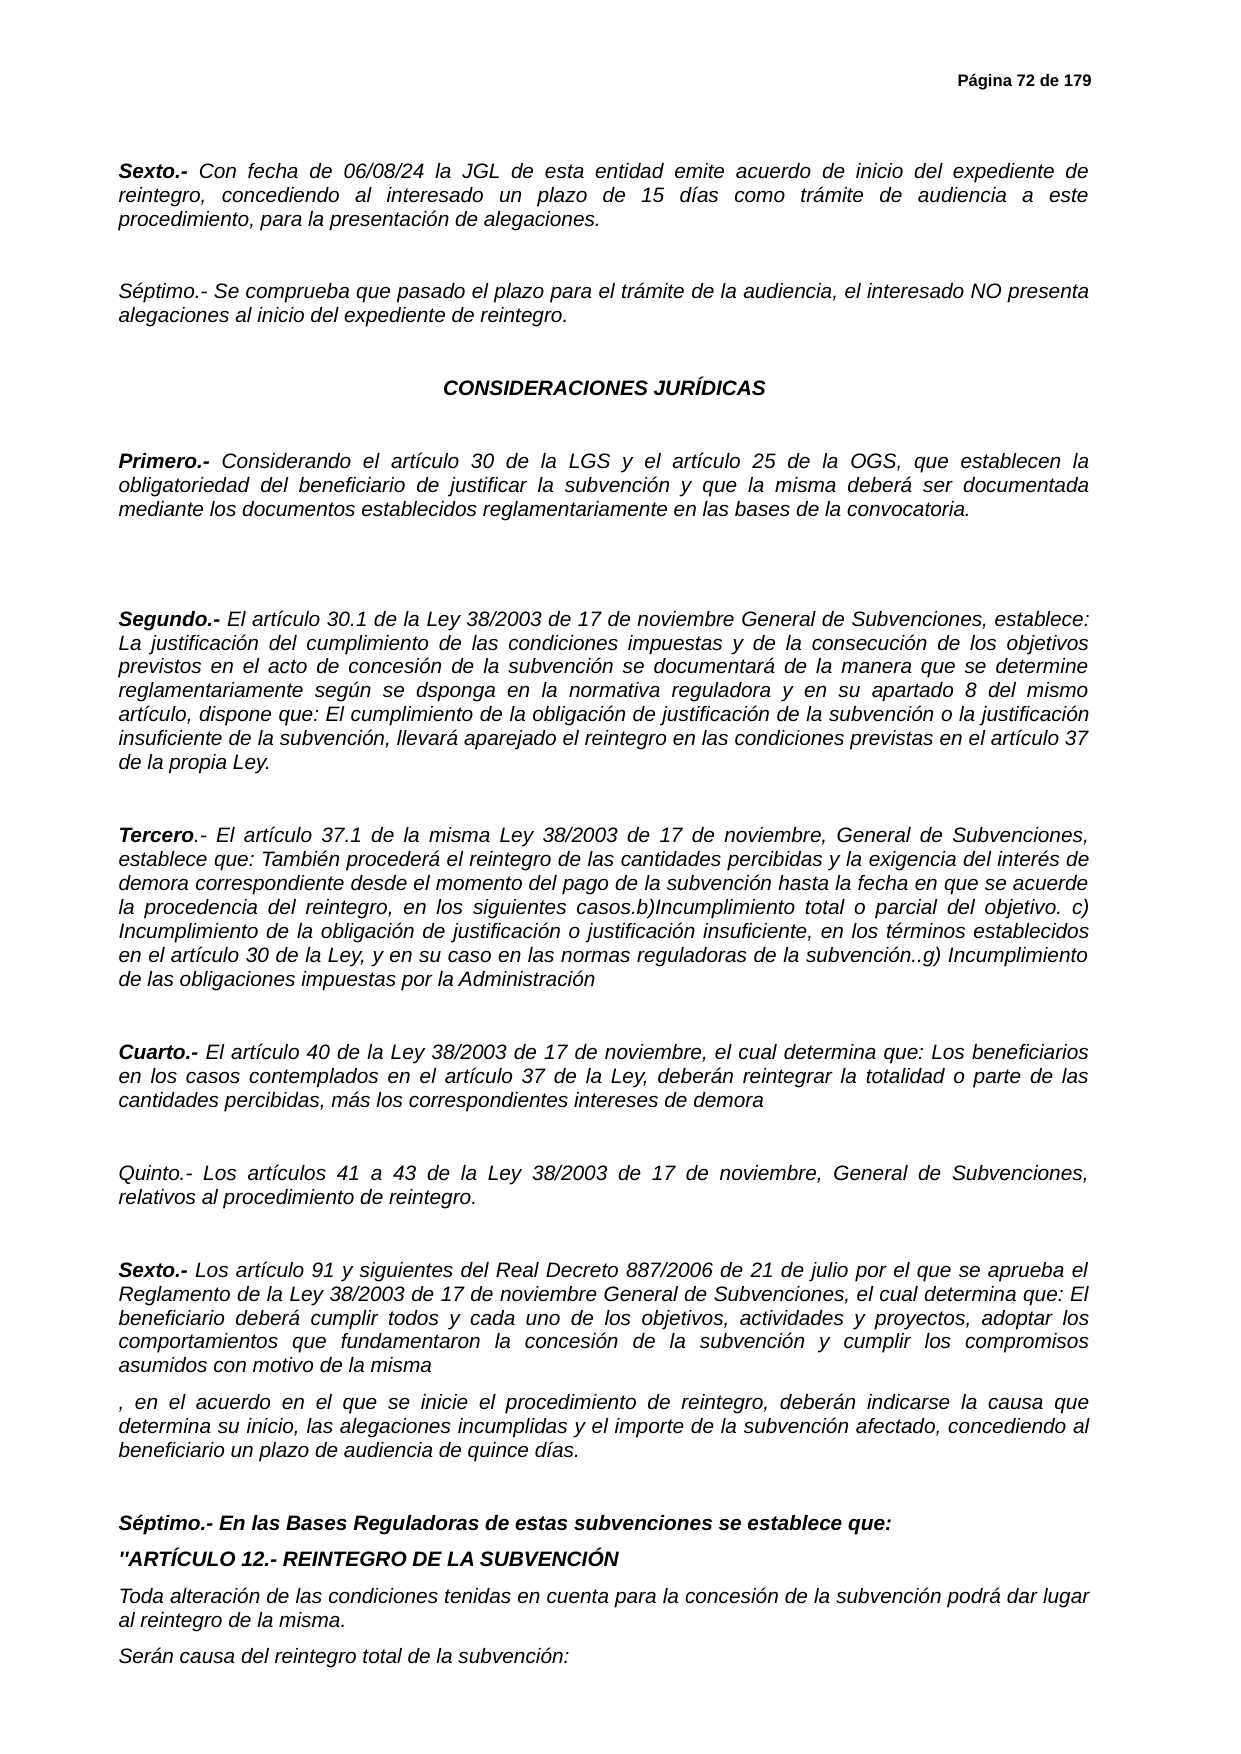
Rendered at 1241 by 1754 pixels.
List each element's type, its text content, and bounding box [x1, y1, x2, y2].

text Segundo.- El artículo 30.1 de la Ley 38/2003 de 17 de noviembre General de Subvenciones, establece: La justificación del cumplimiento de las condiciones impuestas y de la consecución de los objetivos previstos en el acto de concesión de la subvención se documentará de la manera que se determine reglamentariamente según se dsponga en la normativa reguladora y en su apartado 8 del mismo artículo, dispone que: El cumplimiento de la obligación de justificación de la subvención o la justificación insuficiente de la subvención, llevará aparejado el reintegro en las condiciones previstas en el artículo 37 de la propia Ley. [118, 606, 1092, 774]
text Cuarto.- El artículo 40 de la Ley 38/2003 de 17 de noviembre, el cual determina que: Los beneficiarios en los casos contemplados en el artículo 37 de la Ley, deberán reintegrar la totalidad o parte de las cantidades percibidas, más los correspondientes intereses de demora [118, 1040, 1092, 1112]
text Quinto.- Los artículos 41 a 43 de la Ley 38/2003 de 17 de noviembre, General de Subvenciones, relativos al procedimiento de reintegro. [118, 1161, 1092, 1208]
text Séptimo.- Se comprueba que pasado el plazo para el trámite de la audiencia, el interesado NO presenta alegaciones al inicio del expediente de reintegro. [118, 279, 1092, 327]
text CONSIDERACIONES JURÍDICAS [118, 376, 1092, 400]
text Tercero.- El artículo 37.1 de la misma Ley 38/2003 de 17 de noviembre, General de Subvenciones, establece que: También procederá el reintegro de las cantidades percibidas y la exigencia del interés de demora correspondiente desde el momento del pago de la subvención hasta la fecha en que se acuerde la procedencia del reintegro, en los siguientes casos.b)Incumplimiento total o parcial del objetivo. c) Incumplimiento de la obligación de justificación o justificación insuficiente, en los términos establecidos en el artículo 30 de la Ley, y en su caso en las normas reguladoras de la subvención..g) Incumplimiento de las obligaciones impuestas por la Administración [118, 823, 1092, 991]
text Sexto.- Los artículo 91 y siguientes del Real Decreto 887/2006 de 21 de julio por el que se aprueba el Reglamento de la Ley 38/2003 de 17 de noviembre General de Subvenciones, el cual determina que: El beneficiario deberá cumplir todos y cada uno de los objetivos, actividades y proyectos, adoptar los comportamientos que fundamentaron la concesión de la subvención y cumplir los compromisos asumidos con motivo de la misma [118, 1257, 1092, 1377]
text Séptimo.- En las Bases Reguladoras de estas subvenciones se establece que: [118, 1511, 1092, 1534]
text Serán causa del reintegro total de la subvención: [118, 1644, 1092, 1668]
text Primero.- Considerando el artículo 30 de la LGS y el artículo 25 de la OGS, que establecen la obligatoriedad del beneficiario de justificar la subvención y que la misma deberá ser documentada mediante los documentos establecidos reglamentariamente en las bases de la convocatoria. [118, 449, 1092, 521]
text , en el acuerdo en el que se inicie el procedimiento de reintegro, deberán indicarse la causa que determina su inicio, las alegaciones incumplidas y el importe de la subvención afectado, concediendo al beneficiario un plazo de audiencia de quince días. [118, 1390, 1092, 1462]
text ''ARTÍCULO 12.- REINTEGRO DE LA SUBVENCIÓN [118, 1547, 1092, 1571]
text Toda alteración de las condiciones tenidas en cuenta para la concesión de la subvención podrá dar lugar al reintegro de la misma. [118, 1583, 1092, 1631]
text Sexto.- Con fecha de 06/08/24 la JGL de esta entidad emite acuerdo de inicio del expediente de reintegro, concediendo al interesado un plazo de 15 días como trámite de audiencia a este procedimiento, para la presentación de alegaciones. [118, 158, 1092, 230]
